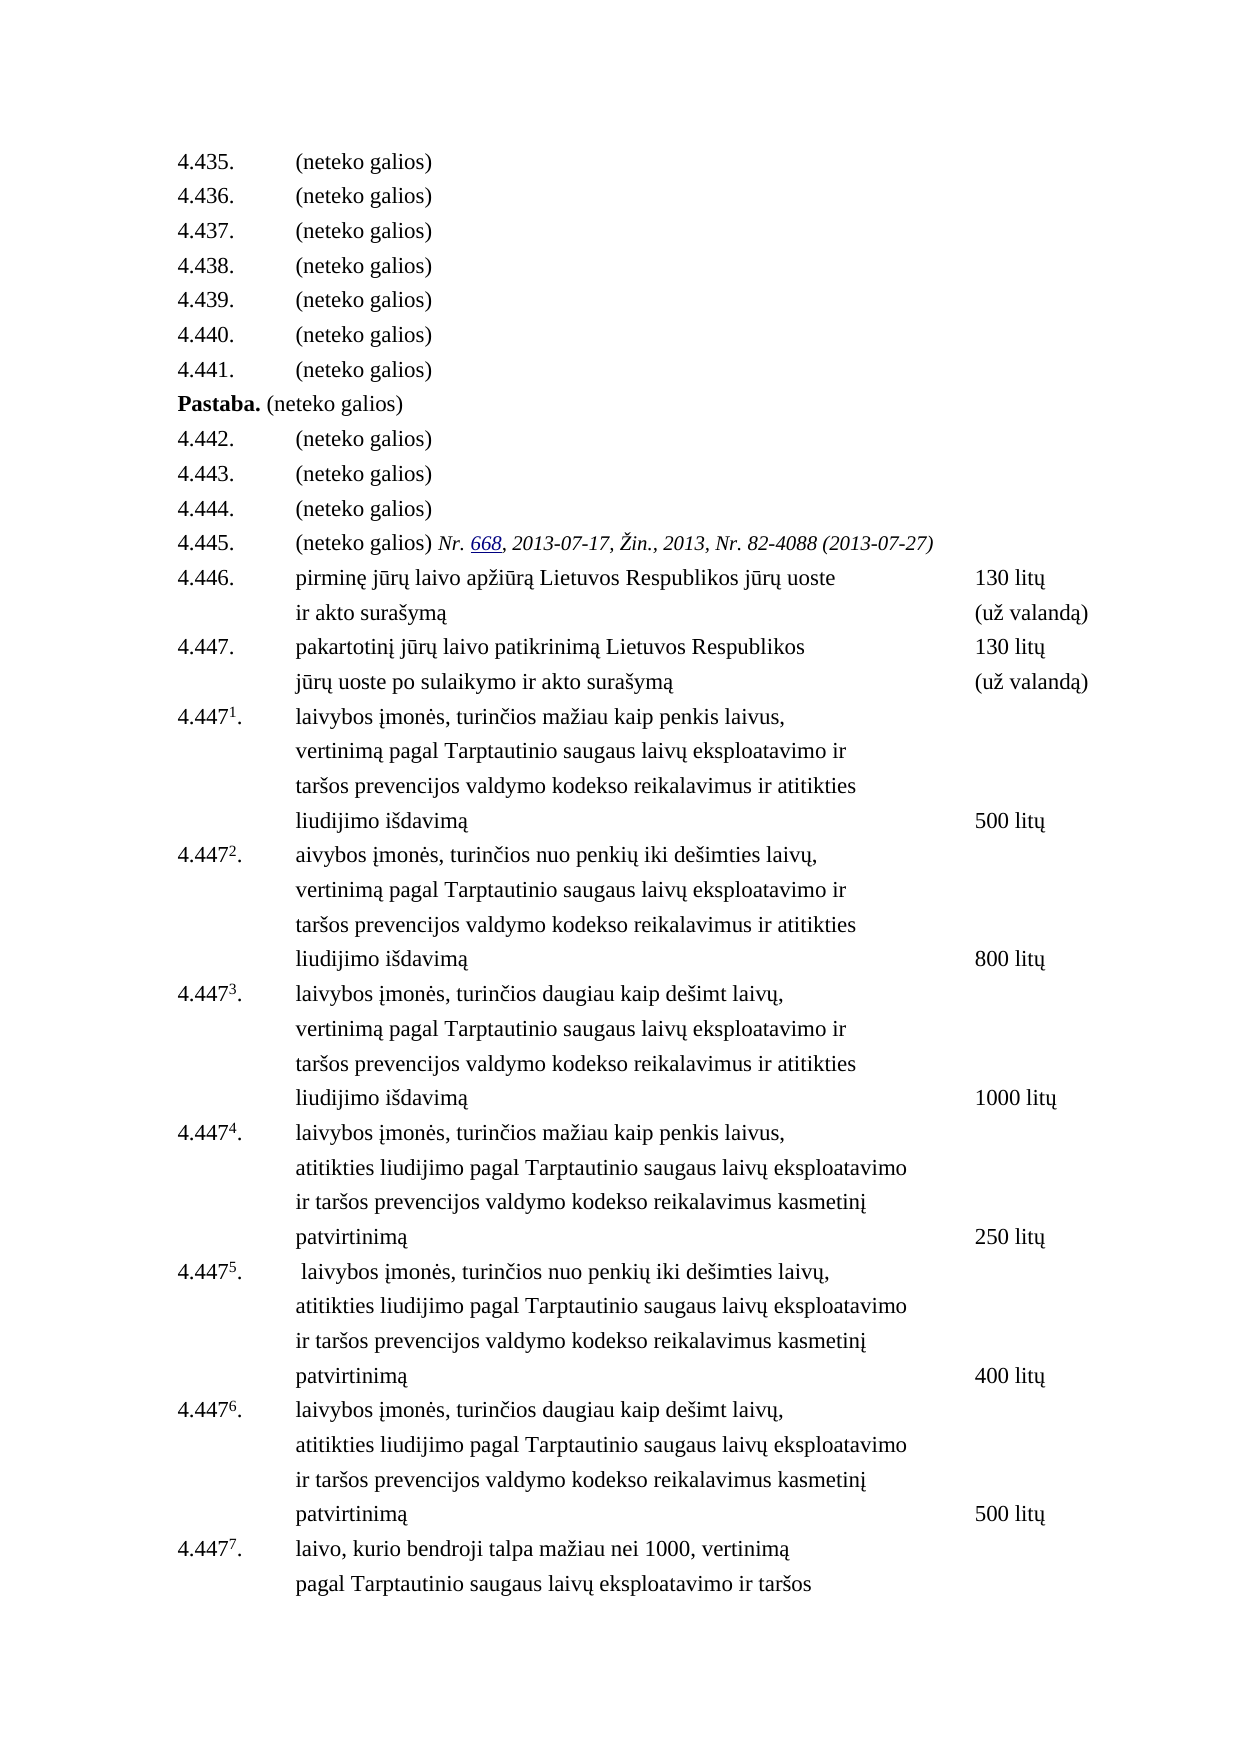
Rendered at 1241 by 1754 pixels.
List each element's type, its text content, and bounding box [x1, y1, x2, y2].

text 4.444. (neteko galios) [177, 494, 1122, 521]
text 4.445. (neteko galios) Nr. 668, 2013-07-17, Žin., 2013, Nr. 82-4088 (2013-07-27) [177, 529, 1122, 556]
text pagal Tarptautinio saugaus laivų eksploatavimo ir taršos [295, 1570, 1122, 1596]
text 4.439. (neteko galios) [177, 286, 1122, 313]
text ir taršos prevencijos valdymo kodekso reikalavimus kasmetinį [295, 1188, 1122, 1215]
text ir akto surašymą (už valandą) [177, 599, 1122, 625]
text ir taršos prevencijos valdymo kodekso reikalavimus kasmetinį [295, 1327, 1122, 1353]
text vertinimą pagal Tarptautinio saugaus laivų eksploatavimo ir [295, 737, 1122, 764]
text 4.4471. laivybos įmonės, turinčios mažiau kaip penkis laivus, [177, 703, 1122, 729]
text atitikties liudijimo pagal Tarptautinio saugaus laivų eksploatavimo [295, 1154, 1122, 1180]
text 4.437. (neteko galios) [177, 217, 1122, 243]
text patvirtinimą 500 litų [295, 1501, 1122, 1527]
text 4.441. (neteko galios) [177, 356, 1122, 382]
text Pastaba. (neteko galios) [177, 391, 1122, 417]
text 4.4472. aivybos įmonės, turinčios nuo penkių iki dešimties laivų, [177, 841, 1122, 868]
text vertinimą pagal Tarptautinio saugaus laivų eksploatavimo ir [295, 876, 1122, 902]
text 4.446. pirminę jūrų laivo apžiūrą Lietuvos Respublikos jūrų uoste 130 litų [177, 564, 1122, 590]
text liudijimo išdavimą 800 litų [295, 946, 1122, 972]
text vertinimą pagal Tarptautinio saugaus laivų eksploatavimo ir [295, 1015, 1122, 1041]
text 4.447. pakartotinį jūrų laivo patikrinimą Lietuvos Respublikos 130 litų [177, 633, 1122, 660]
text 4.436. (neteko galios) [177, 182, 1122, 209]
text 4.4476. laivybos įmonės, turinčios daugiau kaip dešimt laivų, [177, 1396, 1122, 1423]
text taršos prevencijos valdymo kodekso reikalavimus ir atitikties [295, 1049, 1122, 1076]
text jūrų uoste po sulaikymo ir akto surašymą (už valandą) [177, 668, 1122, 694]
text liudijimo išdavimą 500 litų [295, 807, 1122, 833]
text atitikties liudijimo pagal Tarptautinio saugaus laivų eksploatavimo [295, 1431, 1122, 1457]
text taršos prevencijos valdymo kodekso reikalavimus ir atitikties [295, 911, 1122, 937]
text 4.435. (neteko galios) [177, 148, 1122, 174]
text 4.440. (neteko galios) [177, 321, 1122, 347]
text 4.443. (neteko galios) [177, 460, 1122, 486]
text 4.442. (neteko galios) [177, 425, 1122, 452]
text patvirtinimą 250 litų [295, 1223, 1122, 1249]
text 4.438. (neteko galios) [177, 252, 1122, 278]
text liudijimo išdavimą 1000 litų [295, 1084, 1122, 1111]
text 4.4477. laivo, kurio bendroji talpa mažiau nei 1000, vertinimą [177, 1535, 1122, 1562]
text 4.4475. laivybos įmonės, turinčios nuo penkių iki dešimties laivų, [177, 1258, 1122, 1284]
text taršos prevencijos valdymo kodekso reikalavimus ir atitikties [295, 772, 1122, 798]
text patvirtinimą 400 litų [295, 1362, 1122, 1388]
text 4.4474. laivybos įmonės, turinčios mažiau kaip penkis laivus, [177, 1119, 1122, 1145]
text atitikties liudijimo pagal Tarptautinio saugaus laivų eksploatavimo [295, 1292, 1122, 1319]
text 4.4473. laivybos įmonės, turinčios daugiau kaip dešimt laivų, [177, 980, 1122, 1007]
text ir taršos prevencijos valdymo kodekso reikalavimus kasmetinį [295, 1466, 1122, 1492]
